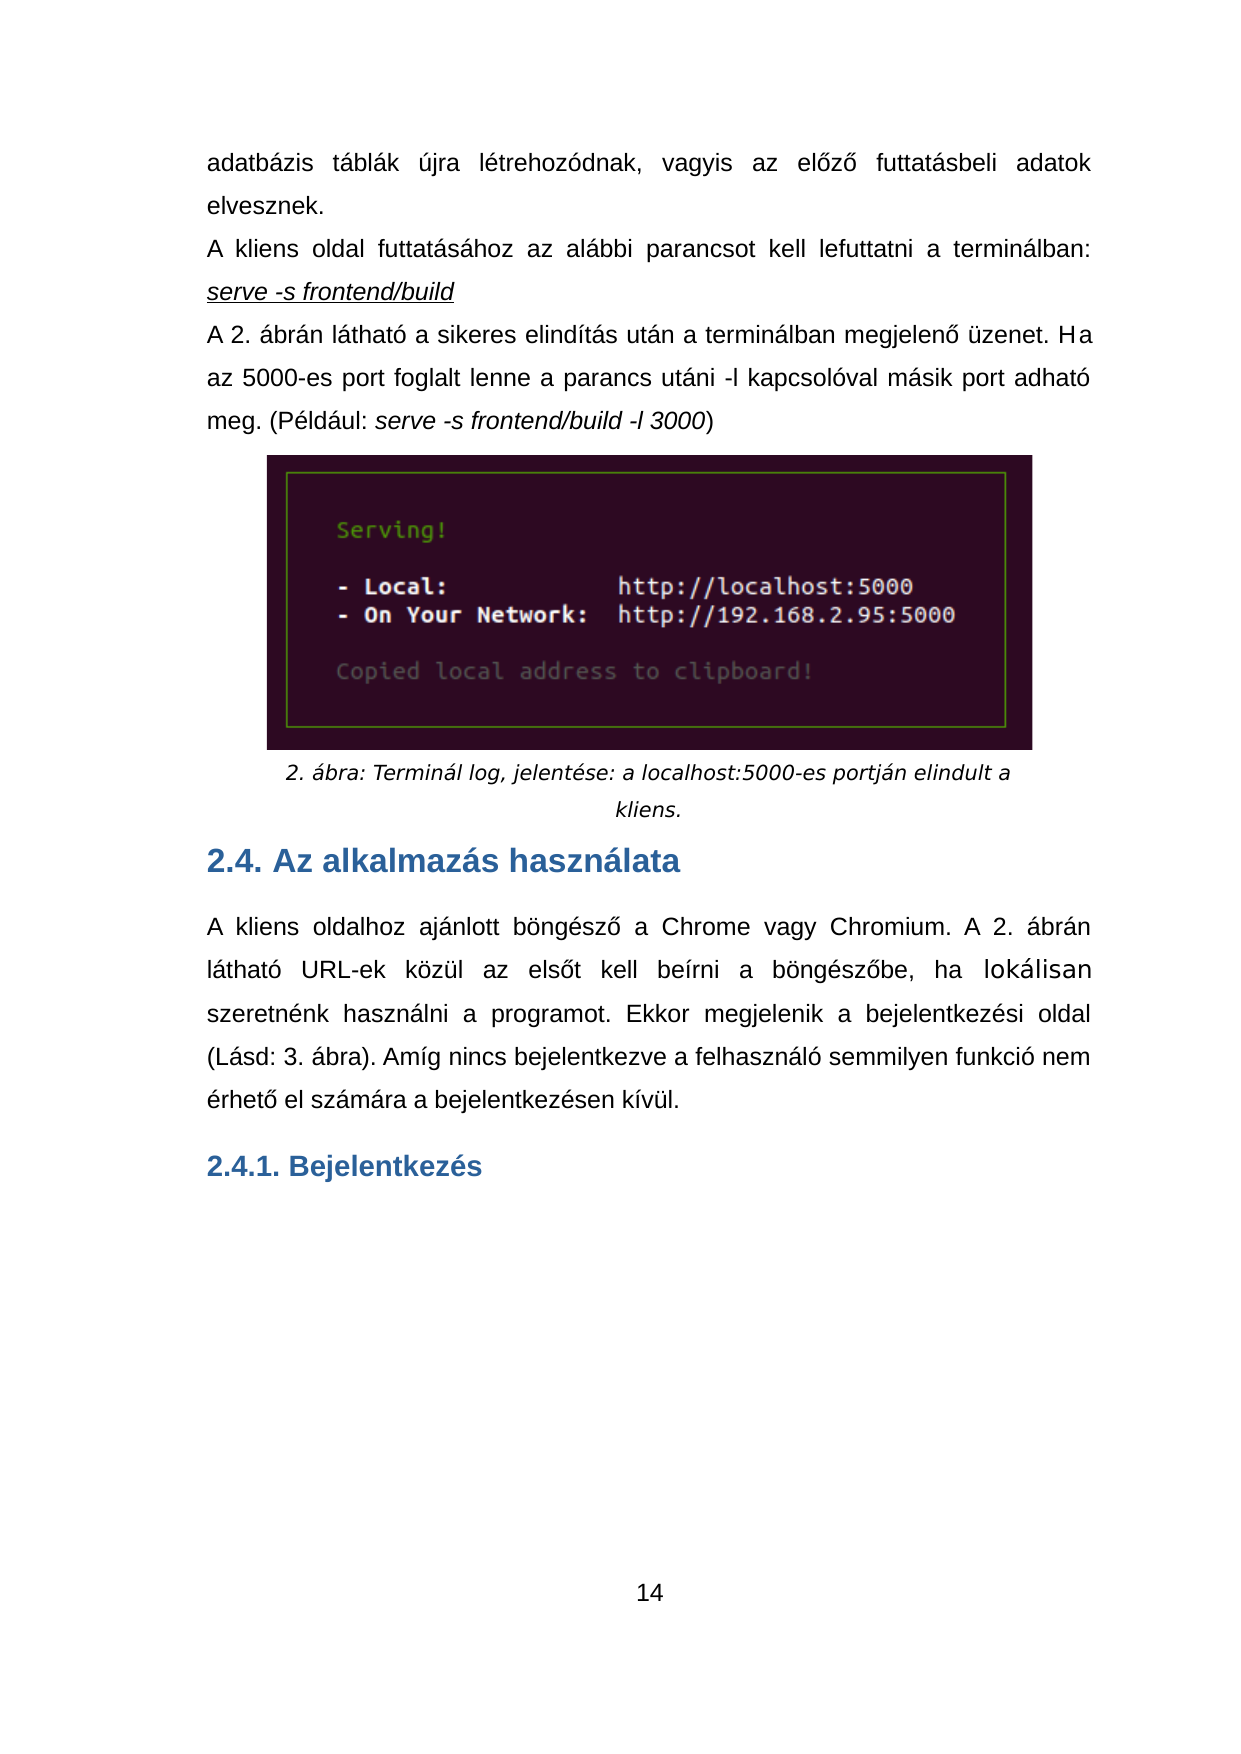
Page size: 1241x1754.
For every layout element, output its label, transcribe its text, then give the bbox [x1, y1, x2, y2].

subtitle Bejelentkezés [207, 1148, 1093, 1182]
text A kliens oldalhoz ajánlott böngésző a Chrome vagy Chromium. A 2. ábrán látható URL-ek közül az elsőt kell beírni a böngészőbe, ha lokálisan szeretnénk használni a programot. Ekkor megjelenik a bejelentkezési oldal (Lásd: 3. ábra). Amíg nincs bejelentkezve a felhasználó semmilyen funkció nem érhető el számára a bejelentkezésen kívül. [207, 912, 1093, 1114]
text 2. ábra: Terminál log, jelentése: a localhost:5000-es portján elindult a kliens. [267, 750, 1032, 822]
text A kliens oldal futtatásához az alábbi parancsot kell lefuttatni a terminálban: serve -s frontend/build [207, 234, 1093, 306]
text A 2. ábrán látható a sikeres elindítás után a terminálban megjelenő üzenet. Ha az 5000-es port foglalt lenne a parancs utáni -l kapcsolóval másik port adható meg. (Például: serve -s frontend/build -l 3000) [207, 320, 1093, 435]
text adatbázis táblák újra létrehozódnak, vagyis az előző futtatásbeli adatok elvesznek. [207, 148, 1093, 219]
subtitle Az alkalmazás használata [207, 750, 1093, 880]
picture [266, 455, 1033, 750]
